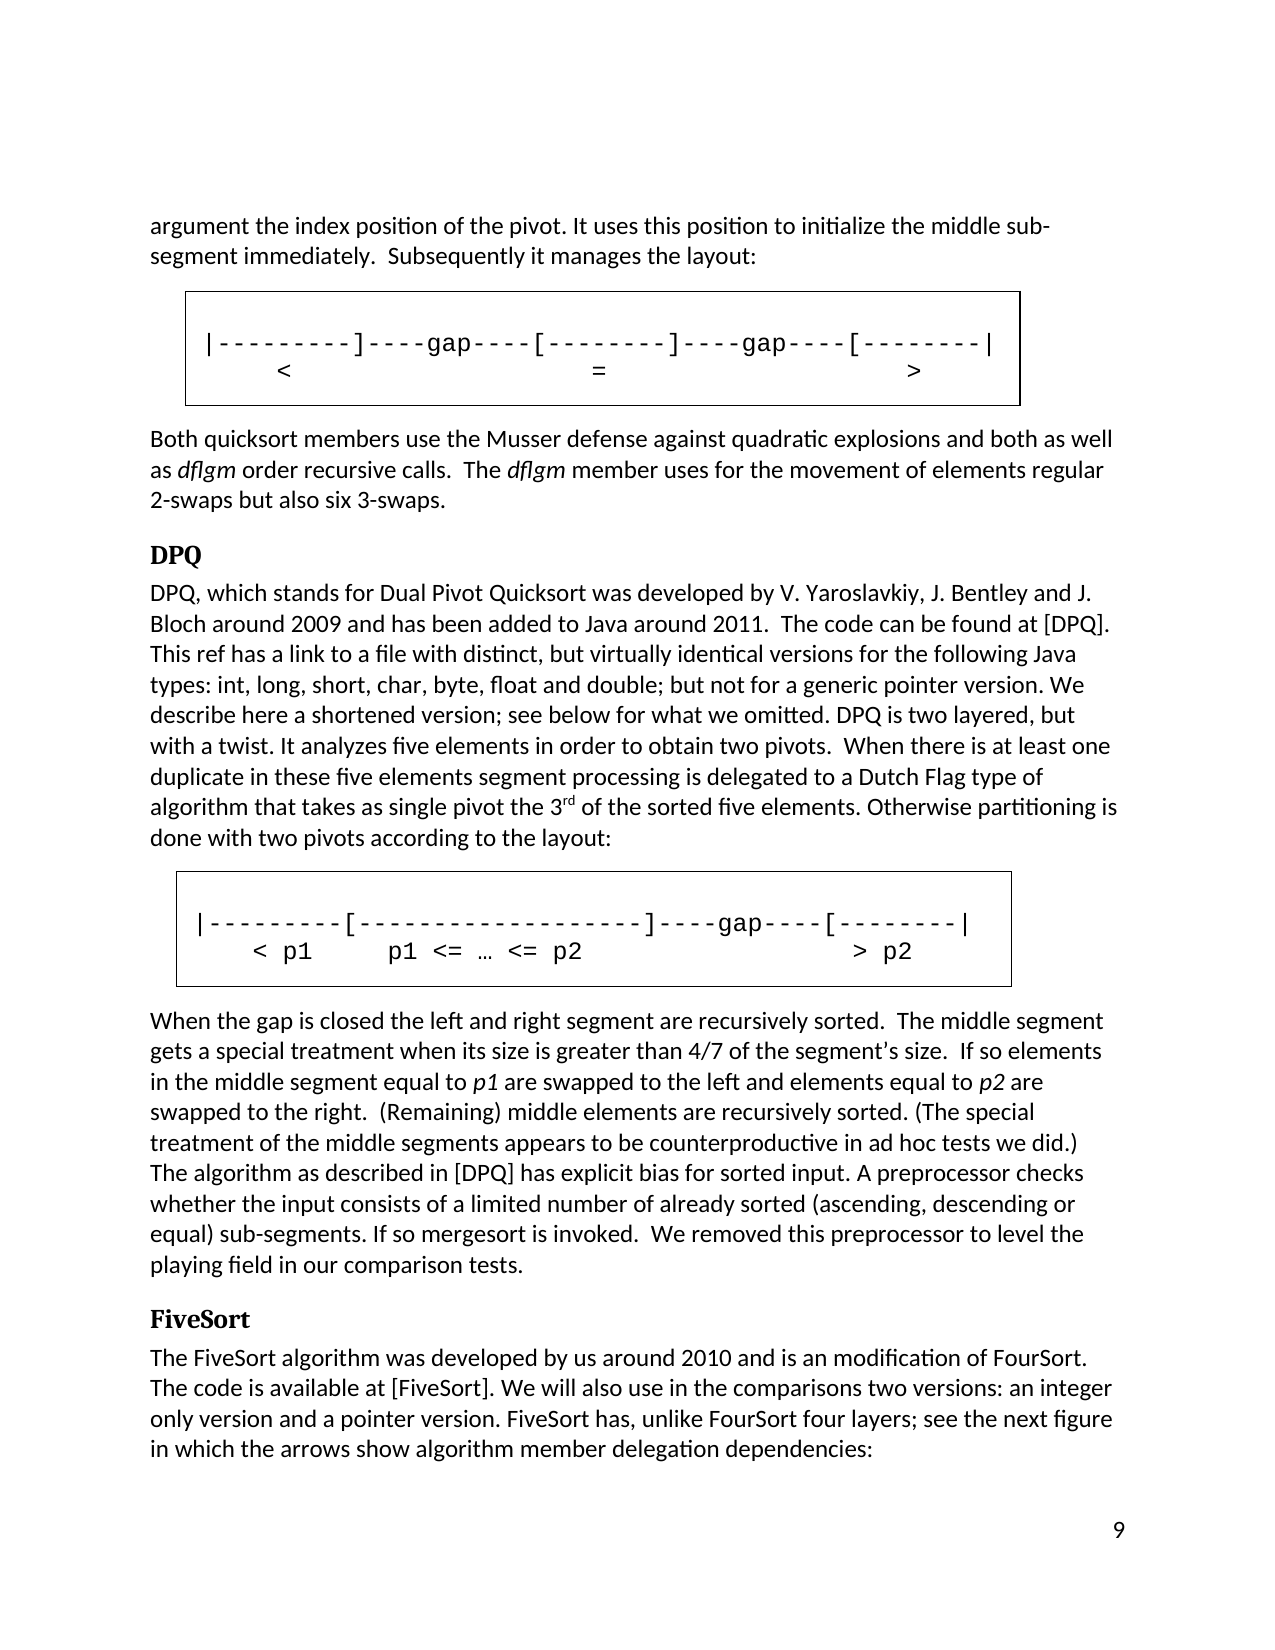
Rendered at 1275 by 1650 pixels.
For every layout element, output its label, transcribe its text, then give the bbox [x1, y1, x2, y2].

text < = > [201, 358, 1004, 387]
text Both quicksort members use the Musser defense against quadratic explosions and both as well as dflgm order recursive calls. The dflgm member uses for the movement of elements regular 2-swaps but also six 3-swaps. [150, 424, 1125, 515]
subtitle FiveSort [150, 1304, 1125, 1336]
text The FiveSort algorithm was developed by us around 2010 and is an modification of FourSort. The code is available at [FiveSort]. We will also use in the comparisons two versions: an integer only version and a pointer version. FiveSort has, unlike FourSort four layers; see the next figure in which the arrows show algorithm member delegation dependencies: [150, 1342, 1125, 1464]
text < p1 p1 <= … <= p2 > p2 [192, 939, 995, 967]
text |---------]----gap----[--------]----gap----[--------| [201, 330, 1004, 358]
text DPQ, which stands for Dual Pivot Quicksort was developed by V. Yaroslavkiy, J. Bentley and J. Bloch around 2009 and has been added to Java around 2011. The code can be found at [DPQ]. This ref has a link to a file with distinct, but virtually identical versions for the following Java types: int, long, short, char, byte, float and double; but not for a generic pointer version. We describe here a shortened version; see below for what we omitted. DPQ is two layered, but with a twist. It analyzes five elements in order to obtain two pivots. When there is at least one duplicate in these five elements segment processing is delegated to a Dutch Flag type of algorithm that takes as single pivot the 3rd of the sorted five elements. Otherwise partitioning is done with two pivots according to the layout: [150, 578, 1125, 852]
text argument the index position of the pivot. It uses this position to initialize the middle sub-segment immediately. Subsequently it manages the layout: [150, 210, 1125, 271]
text When the gap is closed the left and right segment are recursively sorted. The middle segment gets a special treatment when its size is greater than 4/7 of the segment’s size. If so elements in the middle segment equal to p1 are swapped to the left and elements equal to p2 are swapped to the right. (Remaining) middle elements are recursively sorted. (The special treatment of the middle segments appears to be counterproductive in ad hoc tests we did.) [150, 1005, 1125, 1157]
text The algorithm as described in [DPQ] has explicit bias for sorted input. A preprocessor checks whether the input consists of a limited number of already sorted (ascending, descending or equal) sub-segments. If so mergesort is invoked. We removed this preprocessor to level the playing field in our comparison tests. [150, 1157, 1125, 1279]
subtitle DPQ [150, 540, 1125, 571]
text |---------[-------------------]----gap----[--------| [192, 911, 995, 939]
